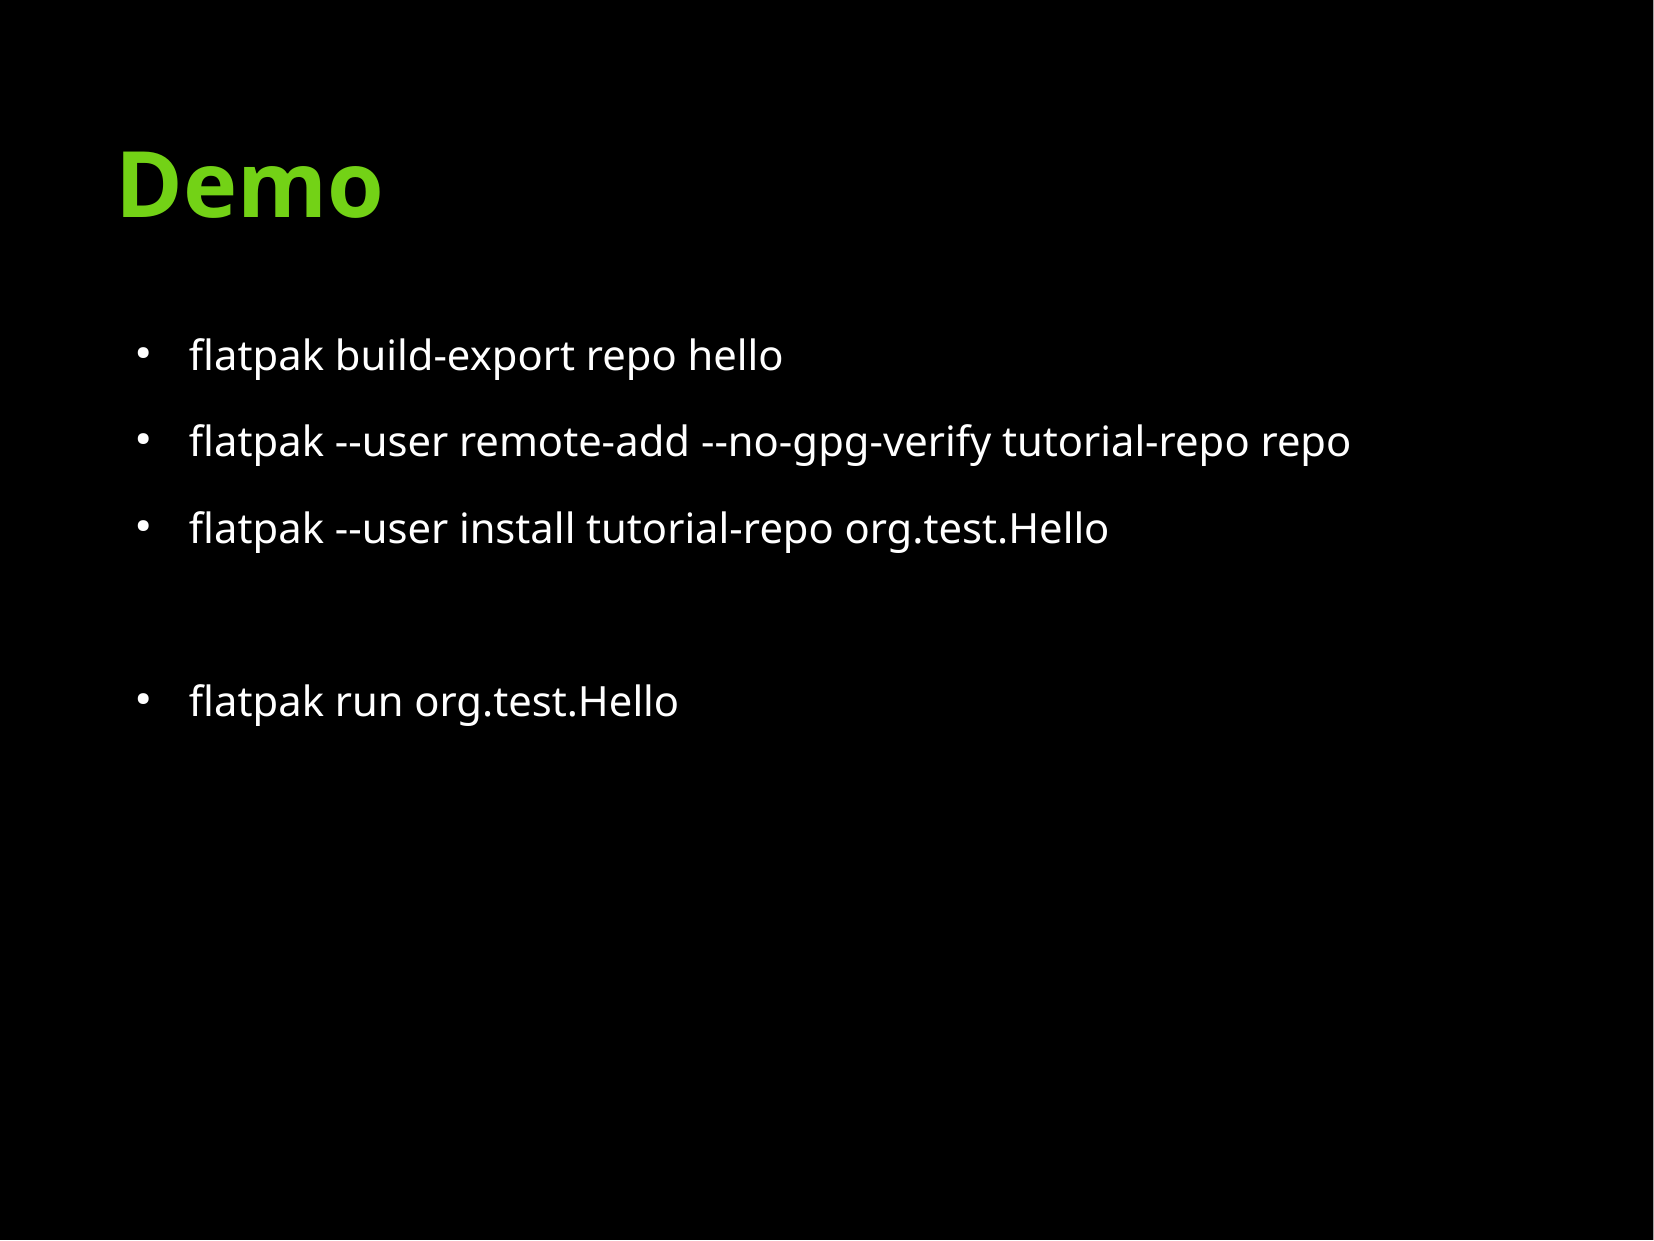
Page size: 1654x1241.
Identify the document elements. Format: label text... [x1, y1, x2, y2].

list flatpak build-export repo hello flatpak --user remote-add --no-gpg-verify tutorial-repo repo flatpak --user install tutorial-repo org.test.Hello flatpak run org.test.Hello [118, 325, 1536, 1045]
title Demo [115, 78, 1539, 287]
